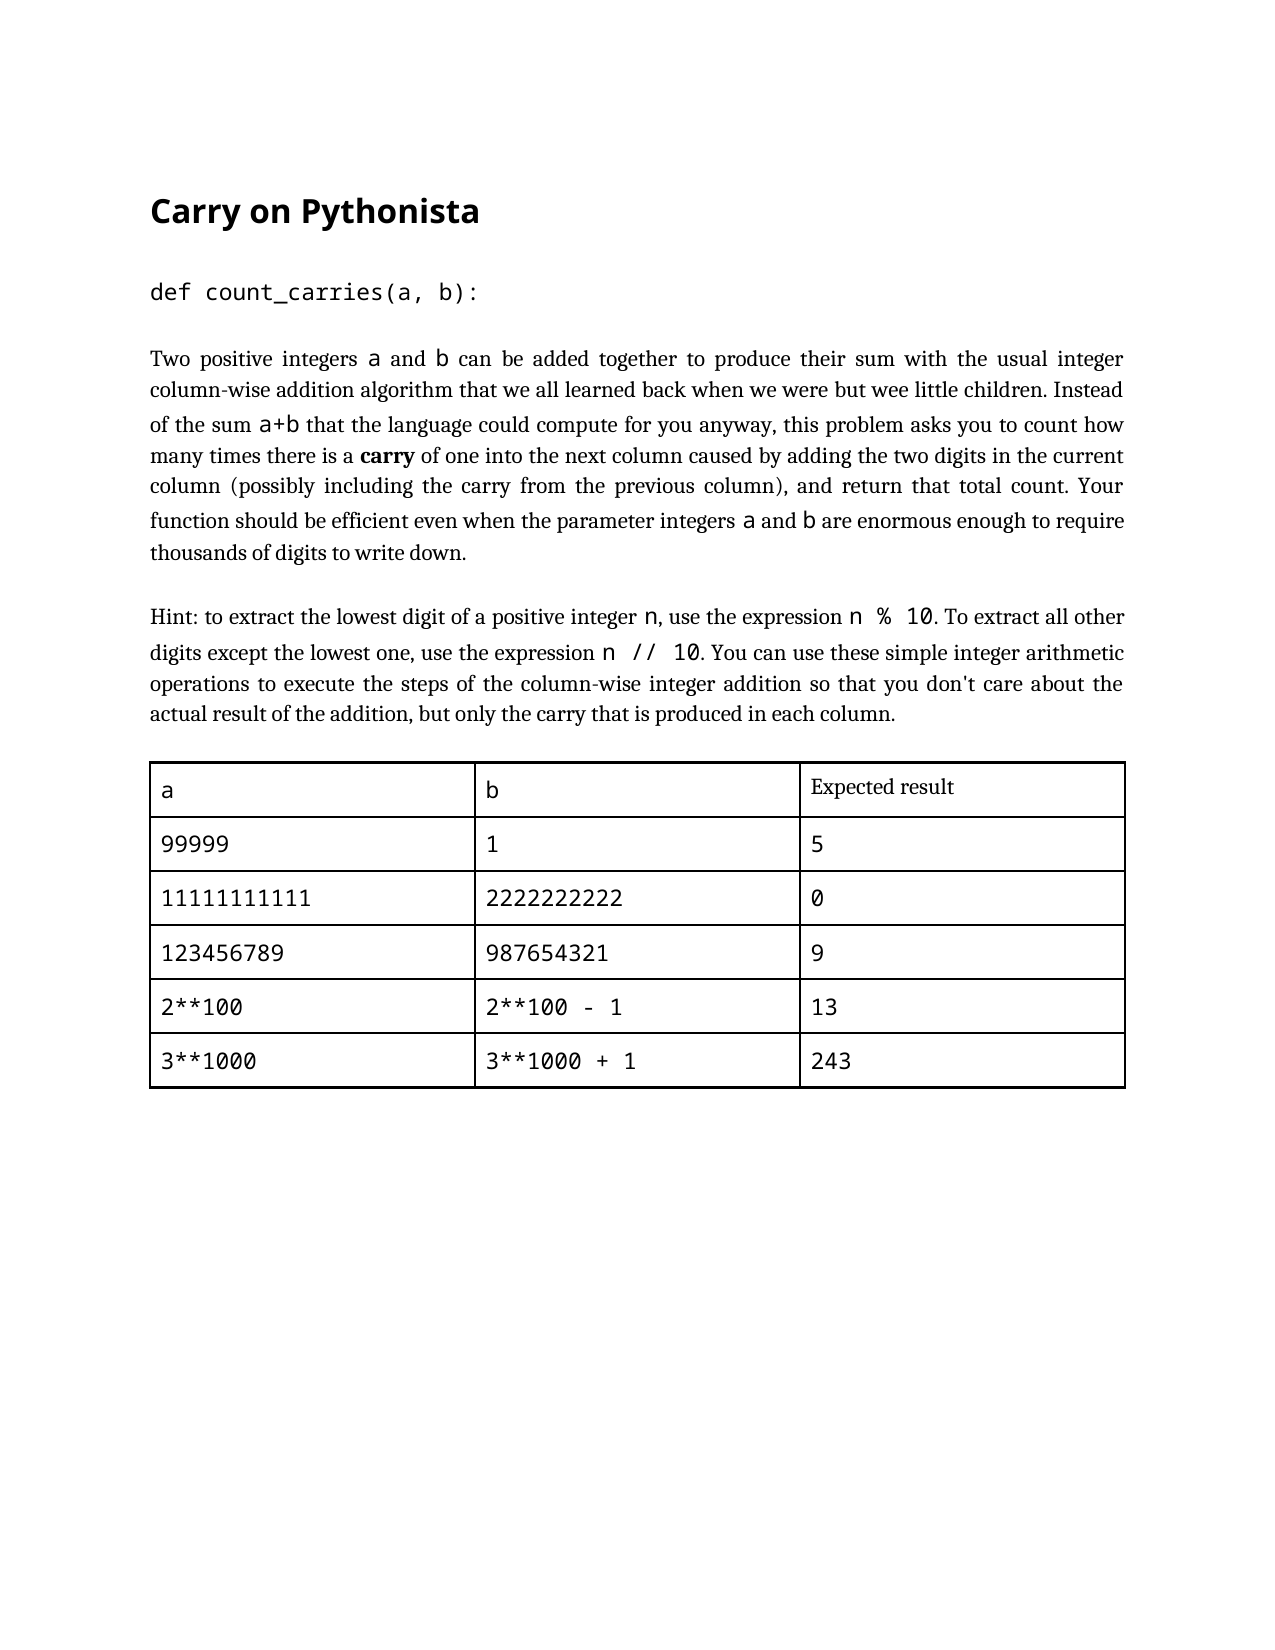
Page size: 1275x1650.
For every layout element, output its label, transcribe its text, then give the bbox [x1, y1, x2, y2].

table_cell 243 [801, 1034, 1124, 1086]
table_cell 0 [801, 872, 1124, 924]
table_cell 5 [801, 818, 1124, 870]
table_header Expected result [801, 764, 1124, 816]
table_cell 13 [801, 980, 1124, 1032]
text def count_carries(a, b): [150, 276, 1125, 307]
table_cell 1 [476, 818, 799, 870]
text Hint: to extract the lowest digit of a positive integer n, use the expression n % 10. To extract all other digits except the lowest one, use the expression n // 10. You can use these simple integer arithmetic operations to execute the steps of the column-wise integer addition so that you don't care about the actual result of the addition, but only the carry that is produced in each column. [150, 600, 1125, 727]
table_cell 11111111111 [151, 872, 474, 924]
text Two positive integers a and b can be added together to produce their sum with the usual integer column-wise addition algorithm that we all learned back when we were but wee little children. Instead of the sum a+b that the language could compute for you anyway, this problem asks you to count how many times there is a carry of one into the next column caused by adding the two digits in the current column (possibly including the carry from the previous column), and return that total count. Your function should be efficient even when the parameter integers a and b are enormous enough to require thousands of digits to write down. [150, 342, 1125, 566]
table_cell 9 [801, 926, 1124, 978]
table_cell 2**100 [151, 980, 474, 1032]
table_header a [151, 764, 474, 816]
table_cell 3**1000 + 1 [476, 1034, 799, 1086]
table_cell 2**100 - 1 [476, 980, 799, 1032]
subtitle Carry on Pythonista [150, 187, 1125, 233]
table_cell 987654321 [476, 926, 799, 978]
table_header b [476, 764, 799, 816]
table_cell 3**1000 [151, 1034, 474, 1086]
table_cell 99999 [151, 818, 474, 870]
table_cell 123456789 [151, 926, 474, 978]
table_cell 2222222222 [476, 872, 799, 924]
